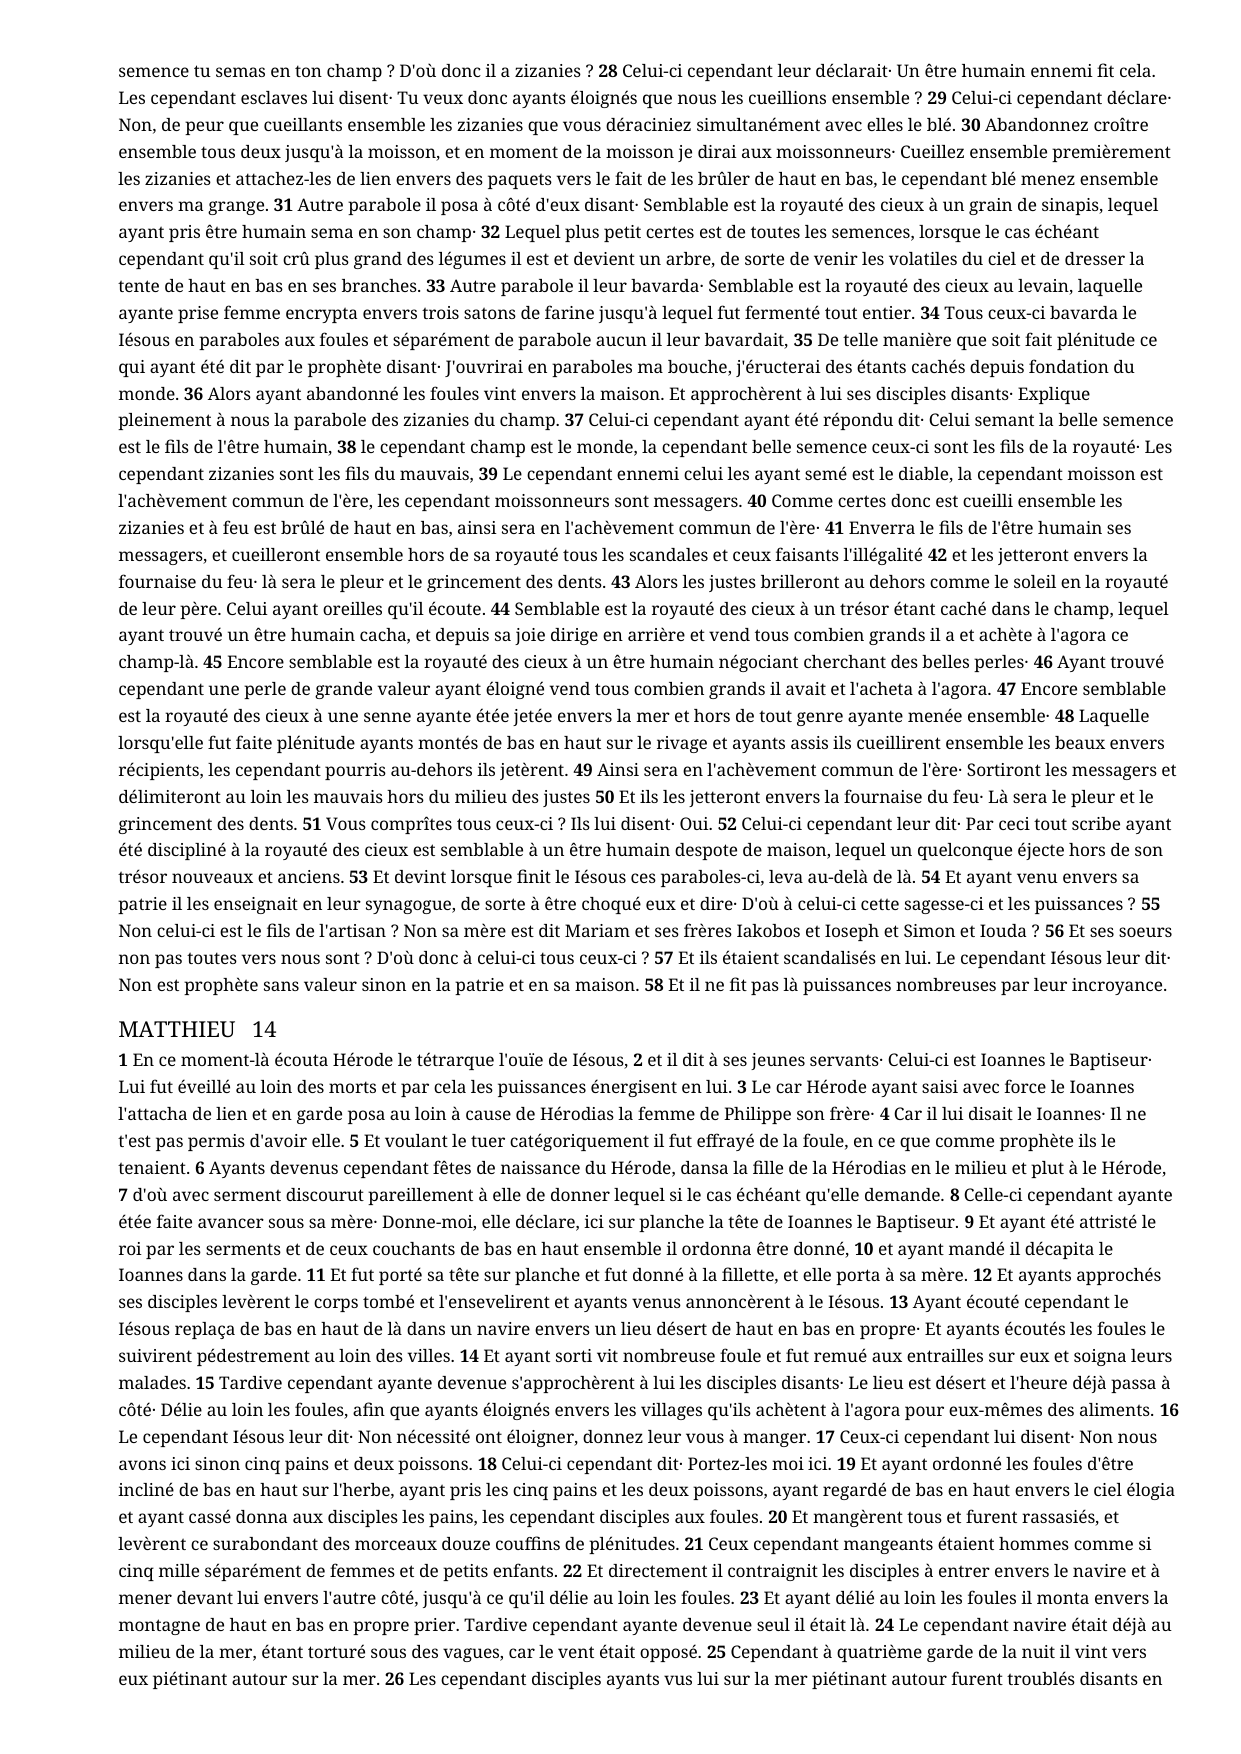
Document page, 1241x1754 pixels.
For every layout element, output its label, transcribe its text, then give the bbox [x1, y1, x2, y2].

text semence tu semas en ton champ ? D'où donc il a zizanies ? 28 Celui-ci cependant leur déclarait· Un être humain ennemi fit cela. Les cependant esclaves lui disent· Tu veux donc ayants éloignés que nous les cueillions ensemble ? 29 Celui-ci cependant déclare· Non, de peur que cueillants ensemble les zizanies que vous déraciniez simultanément avec elles le blé. 30 Abandonnez croître ensemble tous deux jusqu'à la moisson, et en moment de la moisson je dirai aux moissonneurs· Cueillez ensemble premièrement les zizanies et attachez-les de lien envers des paquets vers le fait de les brûler de haut en bas, le cependant blé menez ensemble envers ma grange. 31 Autre parabole il posa à côté d'eux disant· Semblable est la royauté des cieux à un grain de sinapis, lequel ayant pris être humain sema en son champ· 32 Lequel plus petit certes est de toutes les semences, lorsque le cas échéant cependant qu'il soit crû plus grand des légumes il est et devient un arbre, de sorte de venir les volatiles du ciel et de dresser la tente de haut en bas en ses branches. 33 Autre parabole il leur bavarda· Semblable est la royauté des cieux au levain, laquelle ayante prise femme encrypta envers trois satons de farine jusqu'à lequel fut fermenté tout entier. 34 Tous ceux-ci bavarda le Iésous en paraboles aux foules et séparément de parabole aucun il leur bavardait, 35 De telle manière que soit fait plénitude ce qui ayant été dit par le prophète disant· J'ouvrirai en paraboles ma bouche, j'éructerai des étants cachés depuis fondation du monde. 36 Alors ayant abandonné les foules vint envers la maison. Et approchèrent à lui ses disciples disants· Explique pleinement à nous la parabole des zizanies du champ. 37 Celui-ci cependant ayant été répondu dit· Celui semant la belle semence est le fils de l'être humain, 38 le cependant champ est le monde, la cependant belle semence ceux-ci sont les fils de la royauté· Les cependant zizanies sont les fils du mauvais, 39 Le cependant ennemi celui les ayant semé est le diable, la cependant moisson est l'achèvement commun de l'ère, les cependant moissonneurs sont messagers. 40 Comme certes donc est cueilli ensemble les zizanies et à feu est brûlé de haut en bas, ainsi sera en l'achèvement commun de l'ère· 41 Enverra le fils de l'être humain ses messagers, et cueilleront ensemble hors de sa royauté tous les scandales et ceux faisants l'illégalité 42 et les jetteront envers la fournaise du feu· là sera le pleur et le grincement des dents. 43 Alors les justes brilleront au dehors comme le soleil en la royauté de leur père. Celui ayant oreilles qu'il écoute. 44 Semblable est la royauté des cieux à un trésor étant caché dans le champ, lequel ayant trouvé un être humain cacha, et depuis sa joie dirige en arrière et vend tous combien grands il a et achète à l'agora ce champ-là. 45 Encore semblable est la royauté des cieux à un être humain négociant cherchant des belles perles· 46 Ayant trouvé cependant une perle de grande valeur ayant éloigné vend tous combien grands il avait et l'acheta à l'agora. 47 Encore semblable est la royauté des cieux à une senne ayante étée jetée envers la mer et hors de tout genre ayante menée ensemble· 48 Laquelle lorsqu'elle fut faite plénitude ayants montés de bas en haut sur le rivage et ayants assis ils cueillirent ensemble les beaux envers récipients, les cependant pourris au-dehors ils jetèrent. 49 Ainsi sera en l'achèvement commun de l'ère· Sortiront les messagers et délimiteront au loin les mauvais hors du milieu des justes 50 Et ils les jetteront envers la fournaise du feu· Là sera le pleur et le grincement des dents. 51 Vous comprîtes tous ceux-ci ? Ils lui disent· Oui. 52 Celui-ci cependant leur dit· Par ceci tout scribe ayant été discipliné à la royauté des cieux est semblable à un être humain despote de maison, lequel un quelconque éjecte hors de son trésor nouveaux et anciens. 53 Et devint lorsque finit le Iésous ces paraboles-ci, leva au-delà de là. 54 Et ayant venu envers sa patrie il les enseignait en leur synagogue, de sorte à être choqué eux et dire· D'où à celui-ci cette sagesse-ci et les puissances ? 55 Non celui-ci est le fils de l'artisan ? Non sa mère est dit Mariam et ses frères Iakobos et Ioseph et Simon et Iouda ? 56 Et ses soeurs non pas toutes vers nous sont ? D'où donc à celui-ci tous ceux-ci ? 57 Et ils étaient scandalisés en lui. Le cependant Iésous leur dit· Non est prophète sans valeur sinon en la patrie et en sa maison. 58 Et il ne fit pas là puissances nombreuses par leur incroyance. [118, 59, 1181, 996]
text MATTHIEU 14 [118, 1014, 1181, 1044]
text 1 En ce moment-là écouta Hérode le tétrarque l'ouïe de Iésous, 2 et il dit à ses jeunes servants· Celui-ci est Ioannes le Baptiseur· Lui fut éveillé au loin des morts et par cela les puissances énergisent en lui. 3 Le car Hérode ayant saisi avec force le Ioannes l'attacha de lien et en garde posa au loin à cause de Hérodias la femme de Philippe son frère· 4 Car il lui disait le Ioannes· Il ne t'est pas permis d'avoir elle. 5 Et voulant le tuer catégoriquement il fut effrayé de la foule, en ce que comme prophète ils le tenaient. 6 Ayants devenus cependant fêtes de naissance du Hérode, dansa la fille de la Hérodias en le milieu et plut à le Hérode, 7 d'où avec serment discourut pareillement à elle de donner lequel si le cas échéant qu'elle demande. 8 Celle-ci cependant ayante étée faite avancer sous sa mère· Donne-moi, elle déclare, ici sur planche la tête de Ioannes le Baptiseur. 9 Et ayant été attristé le roi par les serments et de ceux couchants de bas en haut ensemble il ordonna être donné, 10 et ayant mandé il décapita le Ioannes dans la garde. 11 Et fut porté sa tête sur planche et fut donné à la fillette, et elle porta à sa mère. 12 Et ayants approchés ses disciples levèrent le corps tombé et l'ensevelirent et ayants venus annoncèrent à le Iésous. 13 Ayant écouté cependant le Iésous replaça de bas en haut de là dans un navire envers un lieu désert de haut en bas en propre· Et ayants écoutés les foules le suivirent pédestrement au loin des villes. 14 Et ayant sorti vit nombreuse foule et fut remué aux entrailles sur eux et soigna leurs malades. 15 Tardive cependant ayante devenue s'approchèrent à lui les disciples disants· Le lieu est désert et l'heure déjà passa à côté· Délie au loin les foules, afin que ayants éloignés envers les villages qu'ils achètent à l'agora pour eux-mêmes des aliments. 16 Le cependant Iésous leur dit· Non nécessité ont éloigner, donnez leur vous à manger. 17 Ceux-ci cependant lui disent· Non nous avons ici sinon cinq pains et deux poissons. 18 Celui-ci cependant dit· Portez-les moi ici. 19 Et ayant ordonné les foules d'être incliné de bas en haut sur l'herbe, ayant pris les cinq pains et les deux poissons, ayant regardé de bas en haut envers le ciel élogia et ayant cassé donna aux disciples les pains, les cependant disciples aux foules. 20 Et mangèrent tous et furent rassasiés, et levèrent ce surabondant des morceaux douze couffins de plénitudes. 21 Ceux cependant mangeants étaient hommes comme si cinq mille séparément de femmes et de petits enfants. 22 Et directement il contraignit les disciples à entrer envers le navire et à mener devant lui envers l'autre côté, jusqu'à ce qu'il délie au loin les foules. 23 Et ayant délié au loin les foules il monta envers la montagne de haut en bas en propre prier. Tardive cependant ayante devenue seul il était là. 24 Le cependant navire était déjà au milieu de la mer, étant torturé sous des vagues, car le vent était opposé. 25 Cependant à quatrième garde de la nuit il vint vers eux piétinant autour sur la mer. 26 Les cependant disciples ayants vus lui sur la mer piétinant autour furent troublés disants en [118, 1048, 1181, 1690]
